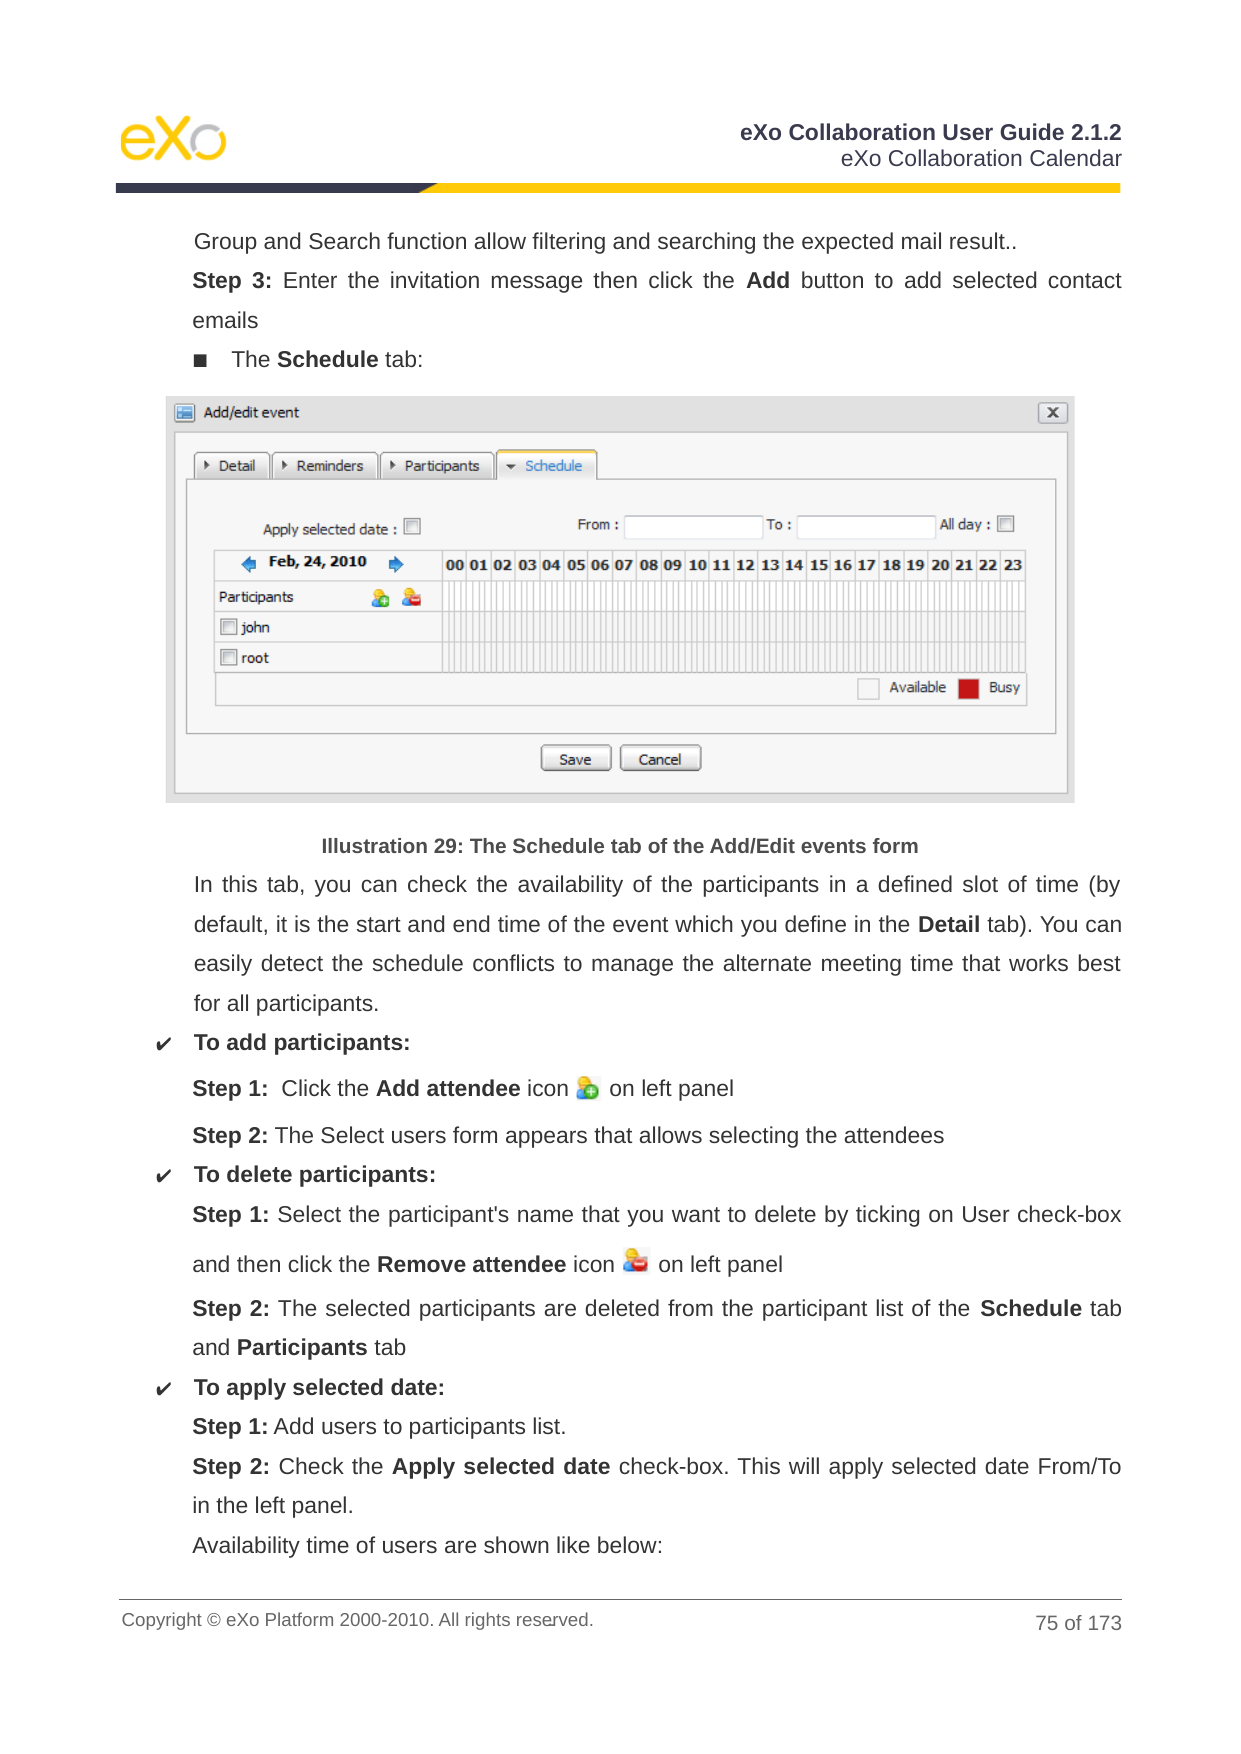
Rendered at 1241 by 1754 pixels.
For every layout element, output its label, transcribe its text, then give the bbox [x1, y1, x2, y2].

picture [115, 183, 1121, 193]
picture [622, 1247, 651, 1275]
list In this tab, you can check the availability of the participants in a defined slot of time (by default, it is the start and end time of the event which you define in the Detail tab). You can easily detect the schedule conflicts to manage the alternate meeting time that works best for all participants. [156, 386, 1122, 1016]
list Step 3: Enter the invitation message then click the Add button to add selected contact emails [154, 267, 1122, 333]
list Illustration 29: The Schedule tab of the Add/Edit events form [161, 803, 1080, 858]
list Step 1: Click the Add attendee iconon left panel [154, 1068, 1122, 1108]
list Step 2: Check the Apply selected date check-box. This will apply selected date From/To in the left panel. [154, 1453, 1122, 1518]
list Step 1: Add users to participants list. [154, 1413, 1122, 1439]
picture [165, 396, 1075, 803]
list To add participants: [156, 1029, 1122, 1055]
list Group and Search function allow filtering and searching the expected mail result.. [156, 228, 1122, 254]
list To delete participants: [156, 1161, 1122, 1187]
list [161, 389, 1080, 464]
list Step 1: Select the participant's name that you want to delete by ticking on User check-box and then click the Remove attendee iconon left panel [154, 1201, 1122, 1282]
list Availability time of users are shown like below: [154, 1532, 1122, 1558]
picture [576, 1076, 602, 1101]
list To apply selected date: [156, 1374, 1122, 1400]
list Step 2: The Select users form appears that allows selecting the attendees [154, 1122, 1122, 1148]
picture [120, 115, 227, 161]
list The Schedule tab: [193, 346, 1122, 372]
list Step 2: The selected participants are deleted from the participant list of the Schedule tab and Participants tab [154, 1295, 1122, 1361]
